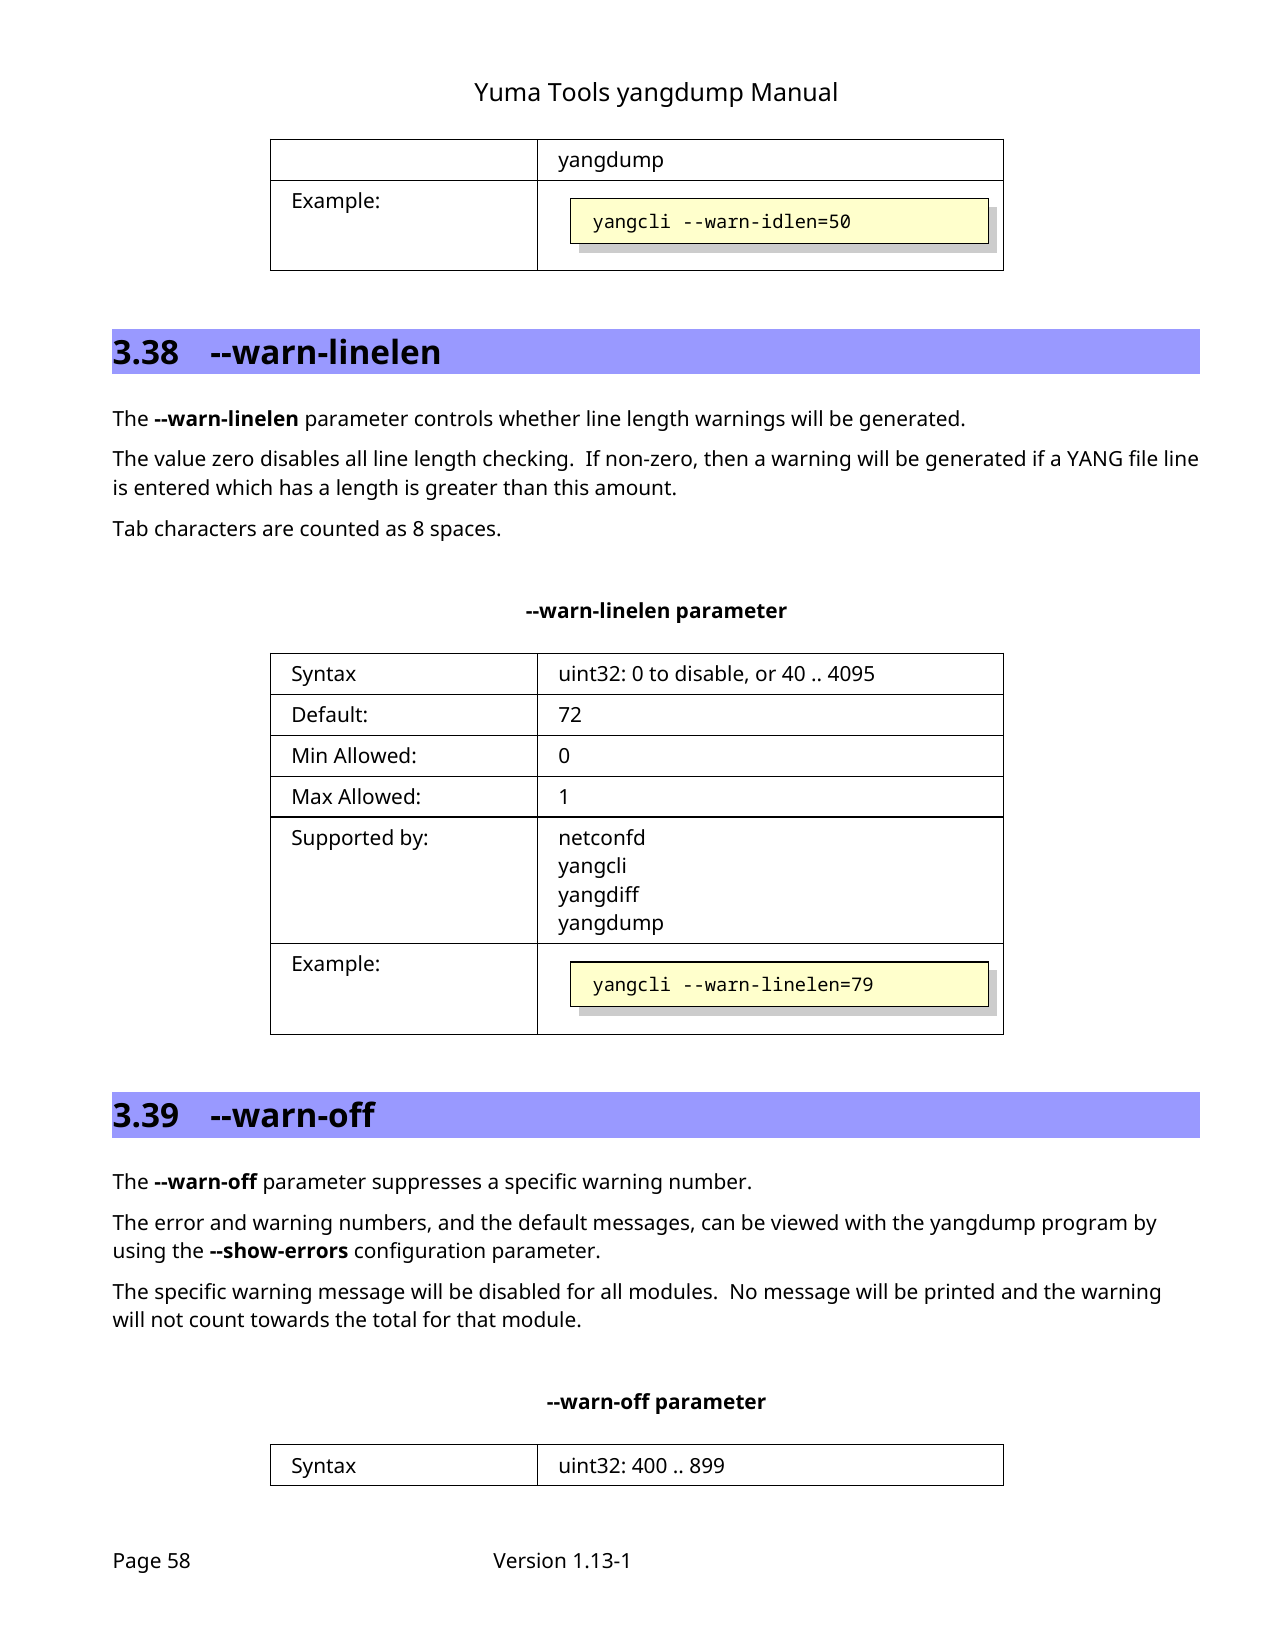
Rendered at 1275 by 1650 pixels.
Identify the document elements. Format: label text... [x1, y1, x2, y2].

table_cell yangcli --warn-idlen=50 [538, 181, 1003, 270]
table_cell yangdump [538, 140, 1003, 179]
table_cell Min Allowed: [271, 736, 537, 776]
table_header uint32: 0 to disable, or 40 .. 4095 [538, 654, 1003, 694]
table_header Syntax [271, 654, 537, 694]
table_cell Default: [271, 695, 537, 734]
text The --warn-linelen parameter controls whether line length warnings will be generated. [112, 404, 1200, 432]
text The value zero disables all line length checking. If non-zero, then a warning will be generated if a YANG file line is entered which has a length is greater than this amount. [112, 444, 1200, 501]
table_cell 0 [538, 736, 1003, 776]
table_cell netconfd yangcli yangdiff yangdump [538, 818, 1003, 943]
text The specific warning message will be disabled for all modules. No message will be printed and the warning will not count towards the total for that module. [112, 1277, 1200, 1334]
table_cell Supported by: [271, 818, 537, 943]
table_cell 72 [538, 695, 1003, 734]
table_cell yangcli --warn-linelen=79 [538, 944, 1003, 1034]
table_cell Example: [271, 181, 537, 270]
table_header uint32: 400 .. 899 [538, 1445, 1003, 1485]
text Tab characters are counted as 8 spaces. [112, 514, 1200, 542]
subtitle --warn-off parameter [127, 1387, 1185, 1416]
text The error and warning numbers, and the default messages, can be viewed with the yangdump program by using the --show-errors configuration parameter. [112, 1208, 1200, 1265]
table_cell [271, 140, 537, 179]
table_cell Max Allowed: [271, 777, 537, 816]
subtitle --warn-linelen parameter [127, 596, 1185, 624]
subtitle --warn-linelen [112, 329, 1200, 374]
table_header Syntax [271, 1445, 537, 1485]
text The --warn-off parameter suppresses a specific warning number. [112, 1167, 1200, 1195]
table_cell Example: [271, 944, 537, 1034]
table_cell 1 [538, 777, 1003, 816]
subtitle --warn-off [112, 1092, 1200, 1138]
